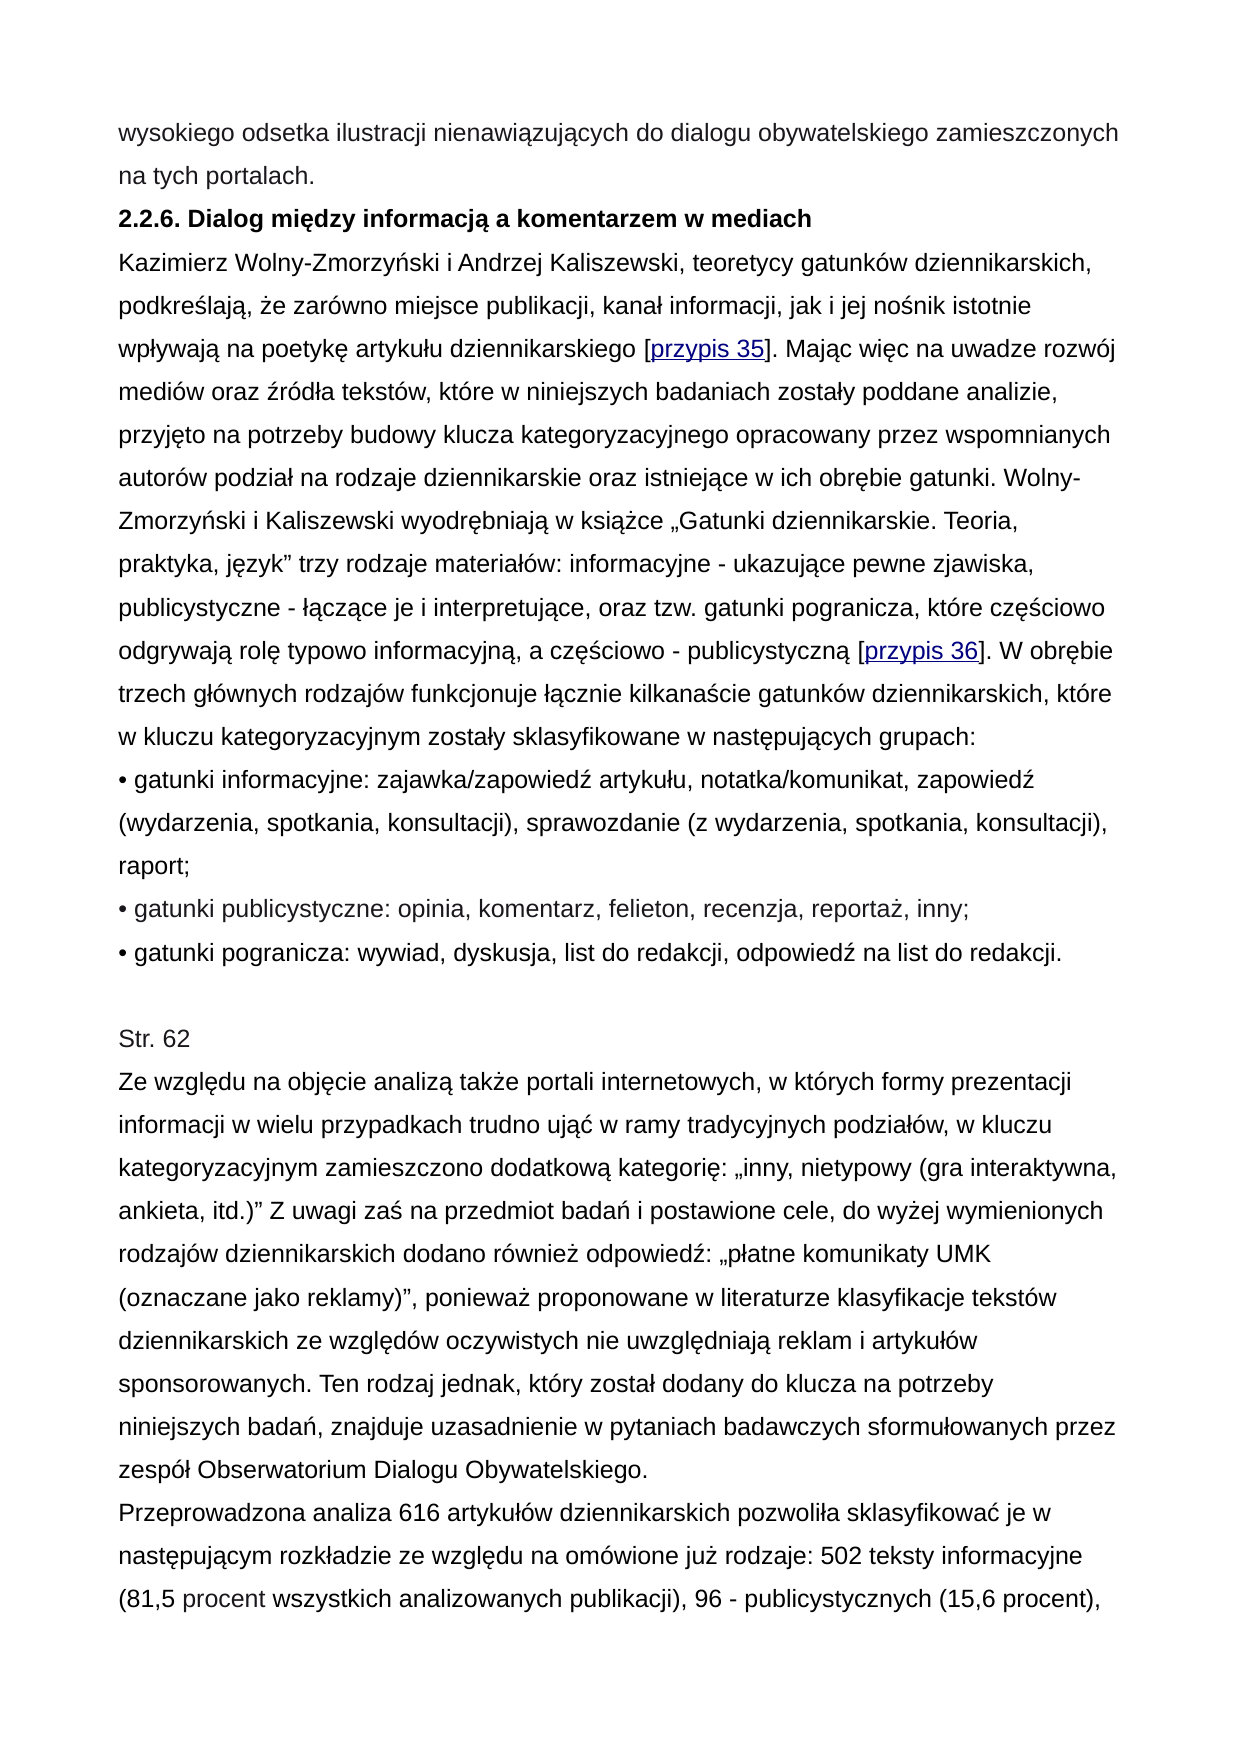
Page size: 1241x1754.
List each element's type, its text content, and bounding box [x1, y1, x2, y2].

text wysokiego odsetka ilustracji nienawiązujących do dialogu obywatelskiego zamieszczonych na tych portalach. [118, 118, 1122, 190]
subtitle 2.2.6. Dialog między informacją a komentarzem w mediach [118, 204, 1122, 233]
text • gatunki pogranicza: wywiad, dyskusja, list do redakcji, odpowiedź na list do redakcji. [118, 937, 1122, 966]
text • gatunki informacyjne: zajawka/zapowiedź artykułu, notatka/komunikat, zapowiedź (wydarzenia, spotkania, konsultacji), sprawozdanie (z wydarzenia, spotkania, konsultacji), raport; [118, 765, 1122, 880]
text Kazimierz Wolny-Zmorzyński i Andrzej Kaliszewski, teoretycy gatunków dziennikarskich, podkreślają, że zarówno miejsce publikacji, kanał informacji, jak i jej nośnik istotnie wpływają na poetykę artykułu dziennikarskiego [przypis 35]. Mając więc na uwadze rozwój mediów oraz źródła tekstów, które w niniejszych badaniach zostały poddane analizie, przyjęto na potrzeby budowy klucza kategoryzacyjnego opracowany przez wspomnianych autorów podział na rodzaje dziennikarskie oraz istniejące w ich obrębie gatunki. Wolny-Zmorzyński i Kaliszewski wyodrębniają w książce „Gatunki dziennikarskie. Teoria, praktyka, język” trzy rodzaje materiałów: informacyjne - ukazujące pewne zjawiska, publicystyczne - łączące je i interpretujące, oraz tzw. gatunki pogranicza, które częściowo odgrywają rolę typowo informacyjną, a częściowo - publicystyczną [przypis 36]. W obrębie trzech głównych rodzajów funkcjonuje łącznie kilkanaście gatunków dziennikarskich, które w kluczu kategoryzacyjnym zostały sklasyfikowane w następujących grupach: [118, 247, 1122, 751]
text Str. 62 [118, 1024, 1122, 1052]
text Przeprowadzona analiza 616 artykułów dziennikarskich pozwoliła sklasyfikować je w następującym rozkładzie ze względu na omówione już rodzaje: 502 teksty informacyjne (81,5 procent wszystkich analizowanych publikacji), 96 - publicystycznych (15,6 procent), [118, 1498, 1122, 1613]
text • gatunki publicystyczne: opinia, komentarz, felieton, recenzja, reportaż, inny; [118, 894, 1122, 923]
text Ze względu na objęcie analizą także portali internetowych, w których formy prezentacji informacji w wielu przypadkach trudno ująć w ramy tradycyjnych podziałów, w kluczu kategoryzacyjnym zamieszczono dodatkową kategorię: „inny, nietypowy (gra interaktywna, ankieta, itd.)” Z uwagi zaś na przedmiot badań i postawione cele, do wyżej wymienionych rodzajów dziennikarskich dodano również odpowiedź: „płatne komunikaty UMK (oznaczane jako reklamy)”, ponieważ proponowane w literaturze klasyfikacje tekstów dziennikarskich ze względów oczywistych nie uwzględniają reklam i artykułów sponsorowanych. Ten rodzaj jednak, który został dodany do klucza na potrzeby niniejszych badań, znajduje uzasadnienie w pytaniach badawczych sformułowanych przez zespół Obserwatorium Dialogu Obywatelskiego. [118, 1067, 1122, 1484]
